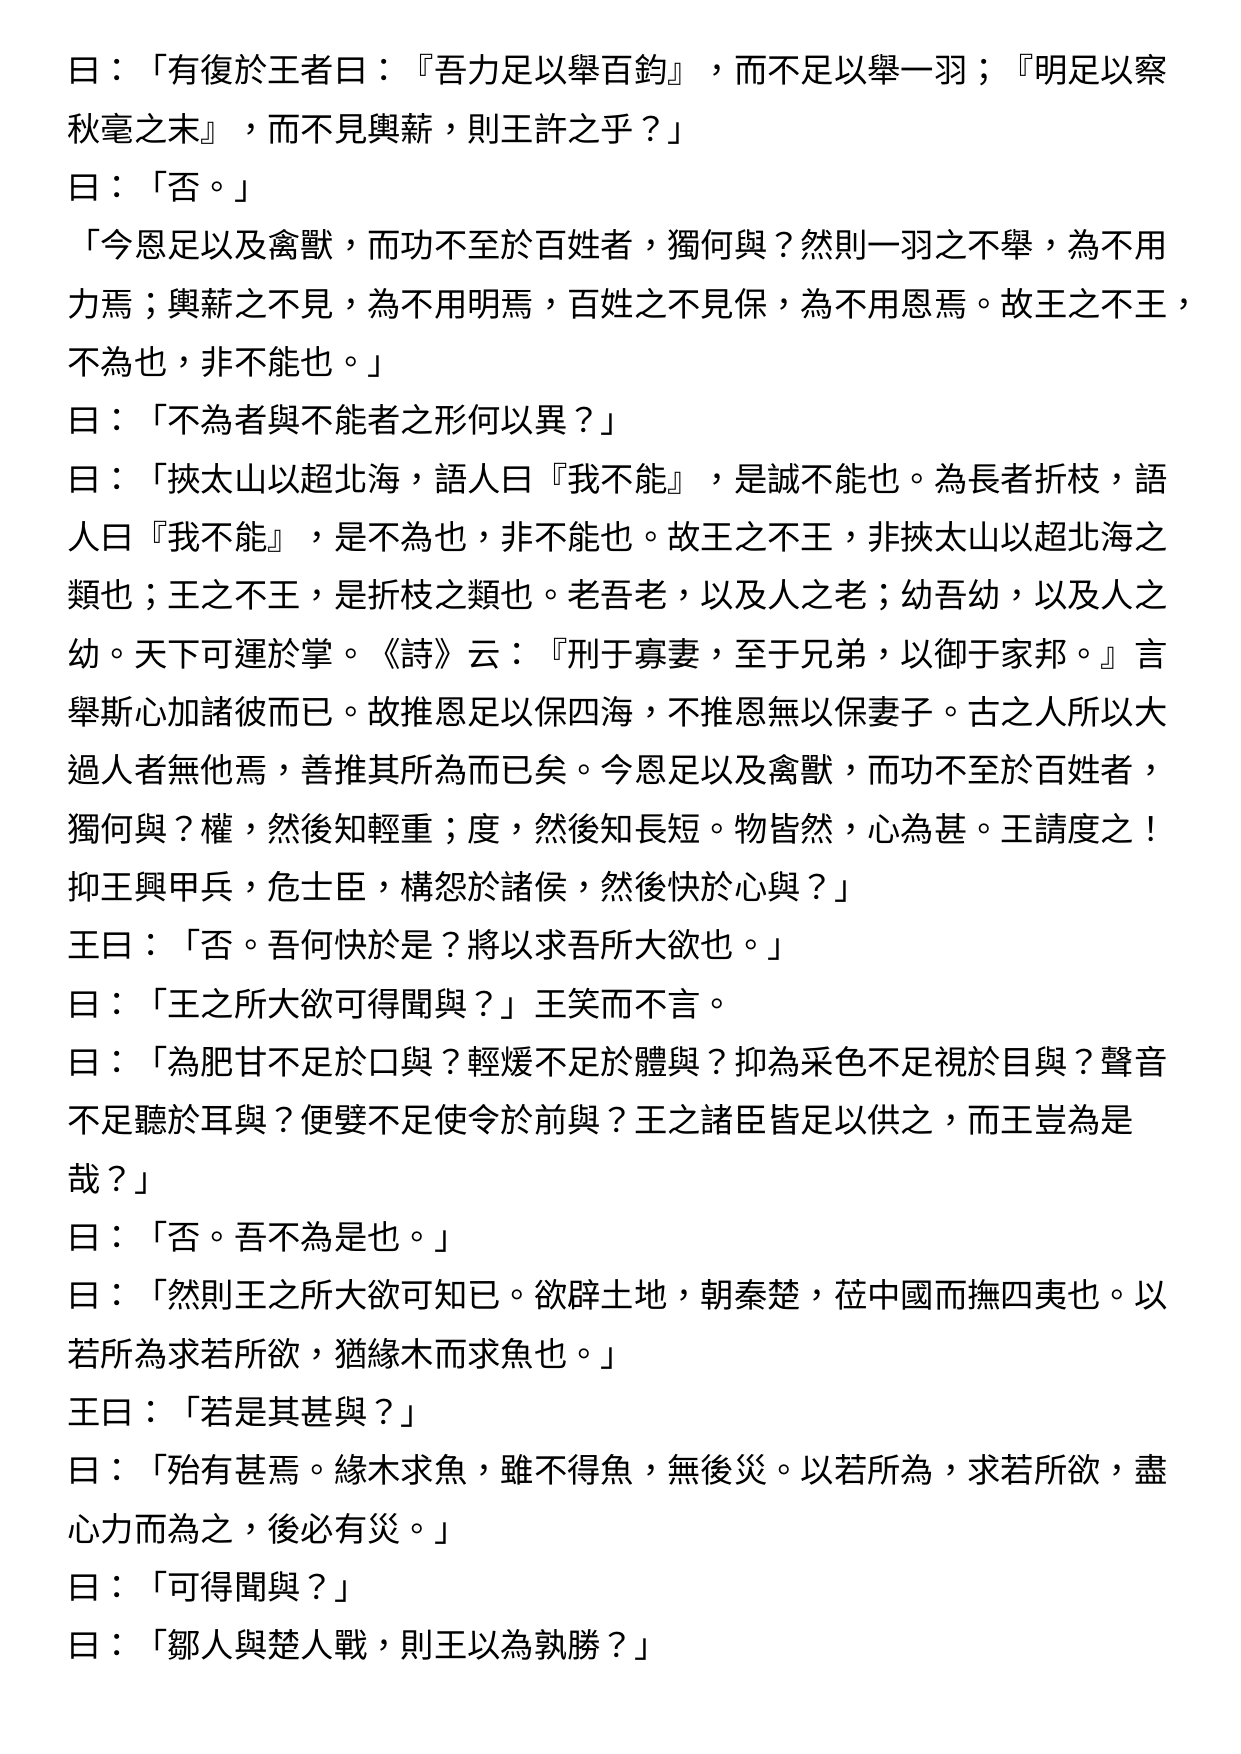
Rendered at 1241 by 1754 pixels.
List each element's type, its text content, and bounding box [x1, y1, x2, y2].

text 曰：「挾太山以超北海，語人曰『我不能』，是誠不能也。為長者折枝，語人曰『我不能』，是不為也，非不能也。故王之不王，非挾太山以超北海之類也；王之不王，是折枝之類也。老吾老，以及人之老；幼吾幼，以及人之幼。天下可運於掌。《詩》云：『刑于寡妻，至于兄弟，以御于家邦。』言舉斯心加諸彼而已。故推恩足以保四海，不推恩無以保妻子。古之人所以大過人者無他焉，善推其所為而已矣。今恩足以及禽獸，而功不至於百姓者，獨何與？權，然後知輕重；度，然後知長短。物皆然，心為甚。王請度之！抑王興甲兵，危士臣，構怨於諸侯，然後快於心與？」 [67, 444, 1187, 911]
text 曰：「鄒人與楚人戰，則王以為孰勝？」 [67, 1611, 1187, 1669]
text 曰：「然則王之所大欲可知已。欲辟土地，朝秦楚，莅中國而撫四夷也。以若所為求若所欲，猶緣木而求魚也。」 [67, 1261, 1187, 1378]
text 王曰：「否。吾何快於是？將以求吾所大欲也。」 [67, 911, 1187, 969]
text 曰：「殆有甚焉。緣木求魚，雖不得魚，無後災。以若所為，求若所欲，盡心力而為之，後必有災。」 [67, 1436, 1187, 1553]
text 「今恩足以及禽獸，而功不至於百姓者，獨何與？然則一羽之不舉，為不用力焉；輿薪之不見，為不用明焉，百姓之不見保，為不用恩焉。故王之不王，不為也，非不能也。」 [67, 211, 1187, 386]
text 曰：「王之所大欲可得聞與？」王笑而不言。 [67, 969, 1187, 1028]
text 曰：「否。吾不為是也。」 [67, 1203, 1187, 1261]
text 王曰：「若是其甚與？」 [67, 1378, 1187, 1436]
text 曰：「有復於王者曰：『吾力足以舉百鈞』，而不足以舉一羽；『明足以察秋毫之末』，而不見輿薪，則王許之乎？」 [67, 36, 1187, 153]
text 曰：「可得聞與？」 [67, 1553, 1187, 1611]
text 曰：「為肥甘不足於口與？輕煖不足於體與？抑為采色不足視於目與？聲音不足聽於耳與？便嬖不足使令於前與？王之諸臣皆足以供之，而王豈為是哉？」 [67, 1028, 1187, 1203]
text 曰：「否。」 [67, 153, 1187, 211]
text 曰：「不為者與不能者之形何以異？」 [67, 386, 1187, 444]
